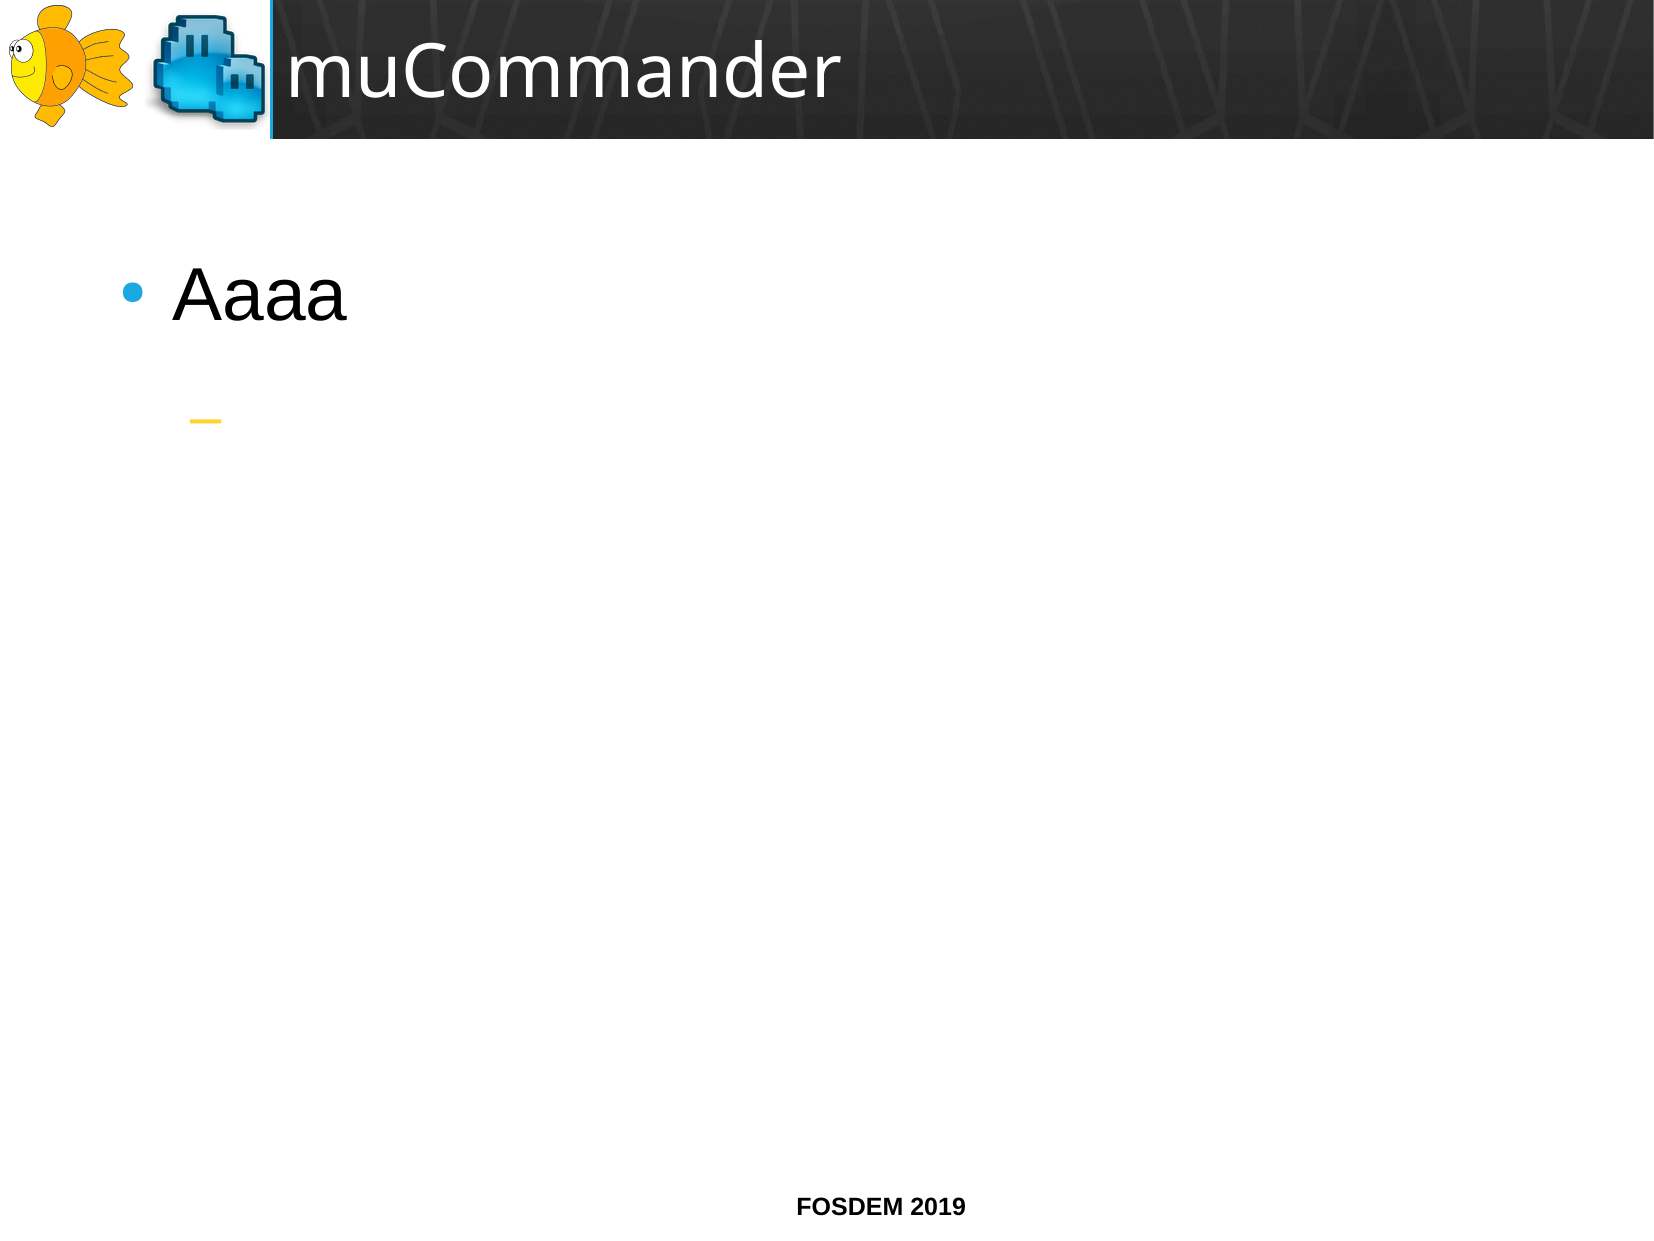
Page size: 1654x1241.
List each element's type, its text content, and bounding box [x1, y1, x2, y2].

text_box Aaaa [86, 244, 1576, 1126]
picture [9, 5, 133, 127]
title muCommander [285, 11, 1653, 126]
picture [145, 0, 1654, 139]
